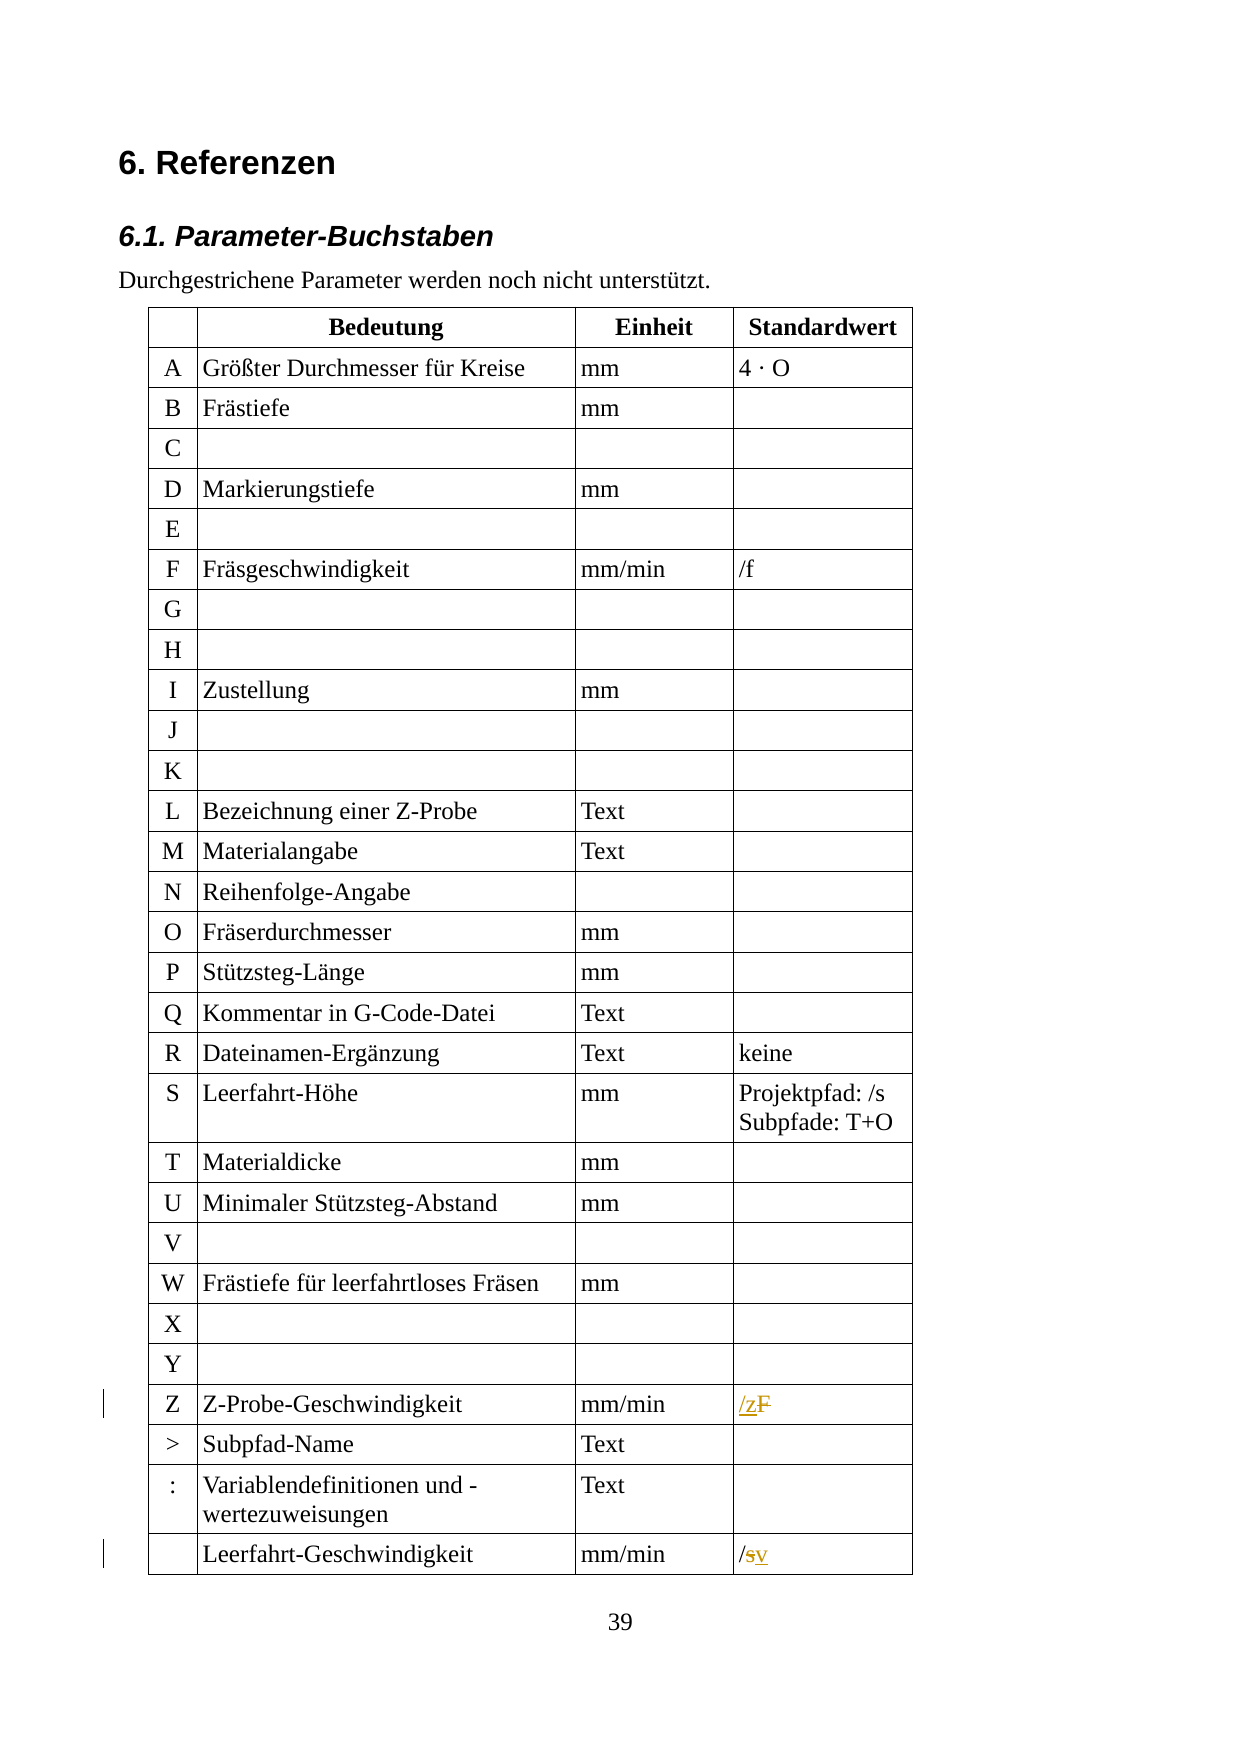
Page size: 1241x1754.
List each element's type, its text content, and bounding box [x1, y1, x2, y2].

table_cell J [149, 711, 197, 750]
table_cell [734, 1425, 912, 1464]
table_cell [198, 1304, 575, 1343]
table_cell [198, 590, 575, 629]
table_cell Text [576, 1465, 733, 1533]
table_cell mm [576, 953, 733, 992]
table_cell [734, 1223, 912, 1262]
table_cell [734, 1465, 912, 1533]
table_cell [198, 1223, 575, 1262]
table_cell Variablendefinitionen und -wertezuweisungen [198, 1465, 575, 1533]
table_cell Reihenfolge-Angabe [198, 872, 575, 911]
table_cell [576, 590, 733, 629]
table_cell mm/min [576, 1385, 733, 1424]
table_cell R [149, 1033, 197, 1072]
table_cell mm [576, 670, 733, 710]
table_cell [576, 711, 733, 750]
table_cell [198, 1344, 575, 1383]
table_cell Y [149, 1344, 197, 1383]
table_cell [734, 388, 912, 427]
table_cell Fräsgeschwindigkeit [198, 550, 575, 589]
table_cell > [149, 1425, 197, 1464]
table_cell Materialangabe [198, 832, 575, 871]
table_cell E [149, 509, 197, 548]
table_cell mm [576, 1183, 733, 1222]
table_cell Fräserdurchmesser [198, 912, 575, 952]
table_header Standardwert [734, 308, 912, 347]
table_cell [734, 912, 912, 952]
table_cell Kommentar in G-Code-Datei [198, 993, 575, 1032]
table_cell Z [149, 1385, 197, 1424]
table_cell Subpfad-Name [198, 1425, 575, 1464]
table_cell G [149, 590, 197, 629]
table_cell : [149, 1465, 197, 1533]
table_cell [734, 590, 912, 629]
table_cell H [149, 630, 197, 669]
table_cell mm/min [576, 1534, 733, 1573]
table_cell [198, 509, 575, 548]
table_cell [198, 751, 575, 790]
table_cell mm [576, 388, 733, 427]
table_cell F [149, 550, 197, 589]
table_cell [734, 1304, 912, 1343]
table_cell X [149, 1304, 197, 1343]
table_header [149, 308, 197, 347]
table_header Einheit [576, 308, 733, 347]
table_cell [734, 1143, 912, 1182]
table_cell Zustellung [198, 670, 575, 710]
table_cell keine [734, 1033, 912, 1072]
table_cell mm [576, 1074, 733, 1142]
table_cell B [149, 388, 197, 427]
table_cell [734, 953, 912, 992]
table_cell [198, 630, 575, 669]
table_cell [576, 1304, 733, 1343]
table_cell Leerfahrt-Höhe [198, 1074, 575, 1142]
table_cell Projektpfad: /s Subpfade: T+O [734, 1074, 912, 1142]
table_cell [576, 1344, 733, 1383]
table_cell I [149, 670, 197, 710]
table_cell D [149, 469, 197, 508]
table_cell [734, 1264, 912, 1303]
subtitle 6. Referenzen [118, 143, 1122, 182]
table_cell Dateinamen-Ergänzung [198, 1033, 575, 1072]
table_cell Z-Probe-Geschwindigkeit [198, 1385, 575, 1424]
table_cell Bezeichnung einer Z-Probe [198, 791, 575, 831]
table_cell T [149, 1143, 197, 1182]
table_cell /z [734, 1385, 912, 1424]
table_cell Markierungstiefe [198, 469, 575, 508]
table_cell [734, 751, 912, 790]
table_cell mm/min [576, 550, 733, 589]
table_cell 4 · O [734, 348, 912, 387]
table_cell C [149, 429, 197, 468]
text Durchgestrichene Parameter werden noch nicht unterstützt. [118, 265, 1122, 294]
table_cell [198, 429, 575, 468]
table_cell [734, 630, 912, 669]
table_cell Text [576, 1033, 733, 1072]
table_cell Text [576, 993, 733, 1032]
table_cell [576, 1223, 733, 1262]
table_cell [734, 832, 912, 871]
table_cell Q [149, 993, 197, 1032]
table_cell U [149, 1183, 197, 1222]
table_cell Frästiefe [198, 388, 575, 427]
table_cell [734, 429, 912, 468]
table_cell Frästiefe für leerfahrtloses Fräsen [198, 1264, 575, 1303]
table_cell Materialdicke [198, 1143, 575, 1182]
table_cell N [149, 872, 197, 911]
table_cell M [149, 832, 197, 871]
table_cell Leerfahrt-Geschwindigkeit [198, 1534, 575, 1573]
table_cell [198, 711, 575, 750]
table_cell [734, 872, 912, 911]
table_cell O [149, 912, 197, 952]
table_cell Text [576, 832, 733, 871]
table_cell mm [576, 1143, 733, 1182]
table_cell [734, 711, 912, 750]
table_cell [734, 1183, 912, 1222]
table_cell [734, 1344, 912, 1383]
table_cell [576, 429, 733, 468]
table_cell [576, 872, 733, 911]
table_cell V [149, 1223, 197, 1262]
table_cell [734, 469, 912, 508]
table_cell Stützsteg-Länge [198, 953, 575, 992]
table_cell [734, 791, 912, 831]
subtitle 6.1. Parameter-Buchstaben [118, 219, 1122, 253]
table_cell mm [576, 348, 733, 387]
table_cell /f [734, 550, 912, 589]
table_cell [149, 1534, 197, 1573]
table_cell [576, 509, 733, 548]
table_cell mm [576, 469, 733, 508]
table_cell Minimaler Stützsteg-Abstand [198, 1183, 575, 1222]
table_cell mm [576, 1264, 733, 1303]
table_cell A [149, 348, 197, 387]
table_cell Größter Durchmesser für Kreise [198, 348, 575, 387]
table_cell K [149, 751, 197, 790]
table_cell [734, 670, 912, 710]
table_cell W [149, 1264, 197, 1303]
table_cell P [149, 953, 197, 992]
table_cell L [149, 791, 197, 831]
table_cell [734, 509, 912, 548]
table_header Bedeutung [198, 308, 575, 347]
table_cell [734, 993, 912, 1032]
table_cell /v [734, 1534, 912, 1573]
table_cell Text [576, 791, 733, 831]
table_cell [576, 630, 733, 669]
table_cell S [149, 1074, 197, 1142]
table_cell mm [576, 912, 733, 952]
table_cell Text [576, 1425, 733, 1464]
table_cell [576, 751, 733, 790]
